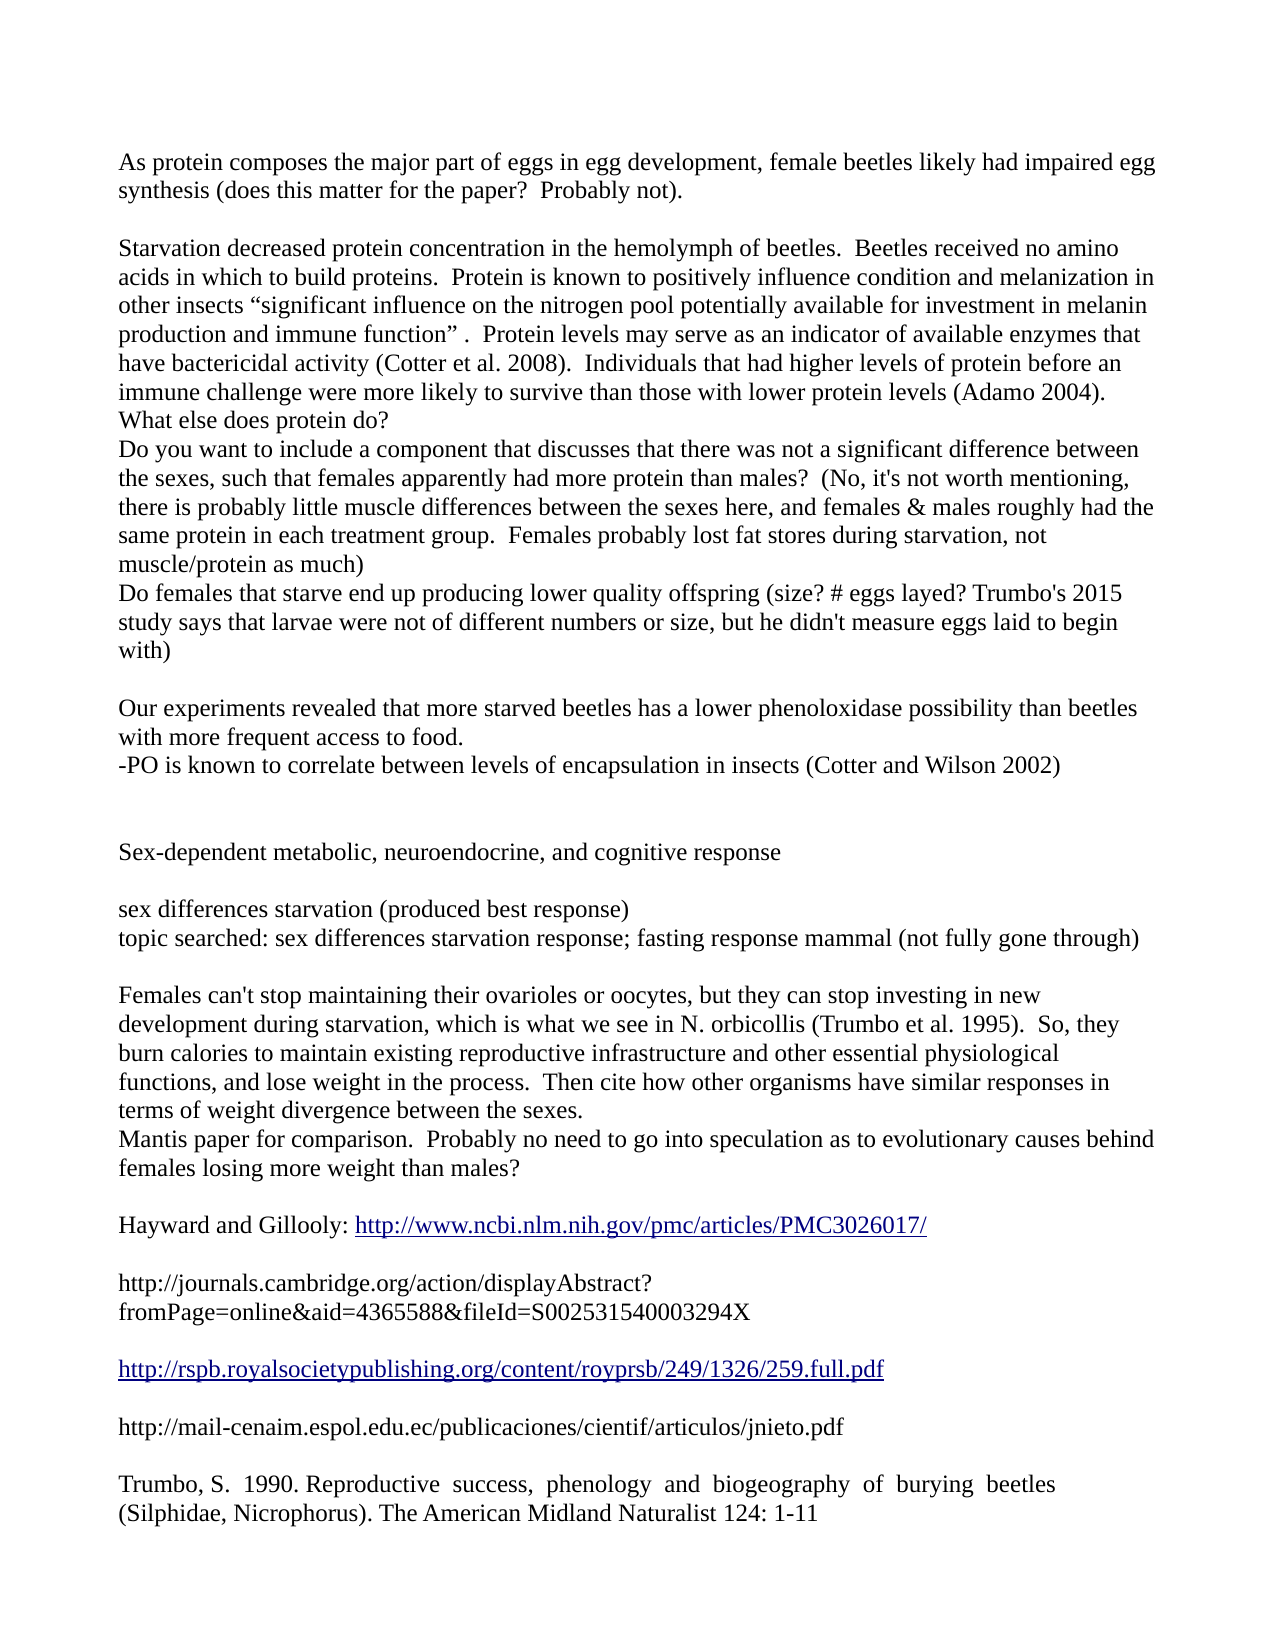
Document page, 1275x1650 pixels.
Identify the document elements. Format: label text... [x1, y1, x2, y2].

text Trumbo, S. 1990. Reproductive success, phenology and biogeography of burying beetles (Silphidae, Nicrophorus). The American Midland Naturalist 124: 1-11 [118, 1469, 1157, 1527]
text Do you want to include a component that discusses that there was not a significant difference between the sexes, such that females apparently had more protein than males? (No, it's not worth mentioning, there is probably little muscle differences between the sexes here, and females & males roughly had the same protein in each treatment group. Females probably lost fat stores during starvation, not muscle/protein as much) [118, 434, 1157, 578]
text Mantis paper for comparison. Probably no need to go into speculation as to evolutionary causes behind females losing more weight than males? [118, 1124, 1157, 1182]
text sex differences starvation (produced best response) [118, 894, 1157, 923]
text -PO is known to correlate between levels of encapsulation in insects (Cotter and Wilson 2002) [118, 751, 1157, 779]
text As protein composes the major part of eggs in egg development, female beetles likely had impaired egg synthesis (does this matter for the paper? Probably not). [118, 147, 1157, 204]
text http://rspb.royalsocietypublishing.org/content/royprsb/249/1326/259.full.pdf [118, 1354, 1157, 1383]
text Our experiments revealed that more starved beetles has a lower phenoloxidase possibility than beetles with more frequent access to food. [118, 693, 1157, 751]
text http://mail-cenaim.espol.edu.ec/publicaciones/cientif/articulos/jnieto.pdf [118, 1412, 1157, 1441]
text topic searched: sex differences starvation response; fasting response mammal (not fully gone through) [118, 923, 1157, 952]
text Hayward and Gillooly: http://www.ncbi.nlm.nih.gov/pmc/articles/PMC3026017/ [118, 1211, 1157, 1239]
text Starvation decreased protein concentration in the hemolymph of beetles. Beetles received no amino acids in which to build proteins. Protein is known to positively influence condition and melanization in other insects “significant influence on the nitrogen pool potentially available for investment in melanin production and immune function” . Protein levels may serve as an indicator of available enzymes that have bactericidal activity (Cotter et al. 2008). Individuals that had higher levels of protein before an immune challenge were more likely to survive than those with lower protein levels (Adamo 2004). What else does protein do? [118, 233, 1157, 434]
text Do females that starve end up producing lower quality offspring (size? # eggs layed? Trumbo's 2015 study says that larvae were not of different numbers or size, but he didn't measure eggs laid to begin with) [118, 578, 1157, 664]
text Sex-dependent metabolic, neuroendocrine, and cognitive response [118, 837, 1157, 866]
text http://journals.cambridge.org/action/displayAbstract?fromPage=online&aid=4365588&fileId=S002531540003294X [118, 1268, 1157, 1326]
text Females can't stop maintaining their ovarioles or oocytes, but they can stop investing in new development during starvation, which is what we see in N. orbicollis (Trumbo et al. 1995). So, they burn calories to maintain existing reproductive infrastructure and other essential physiological functions, and lose weight in the process. Then cite how other organisms have similar responses in terms of weight divergence between the sexes. [118, 981, 1157, 1124]
